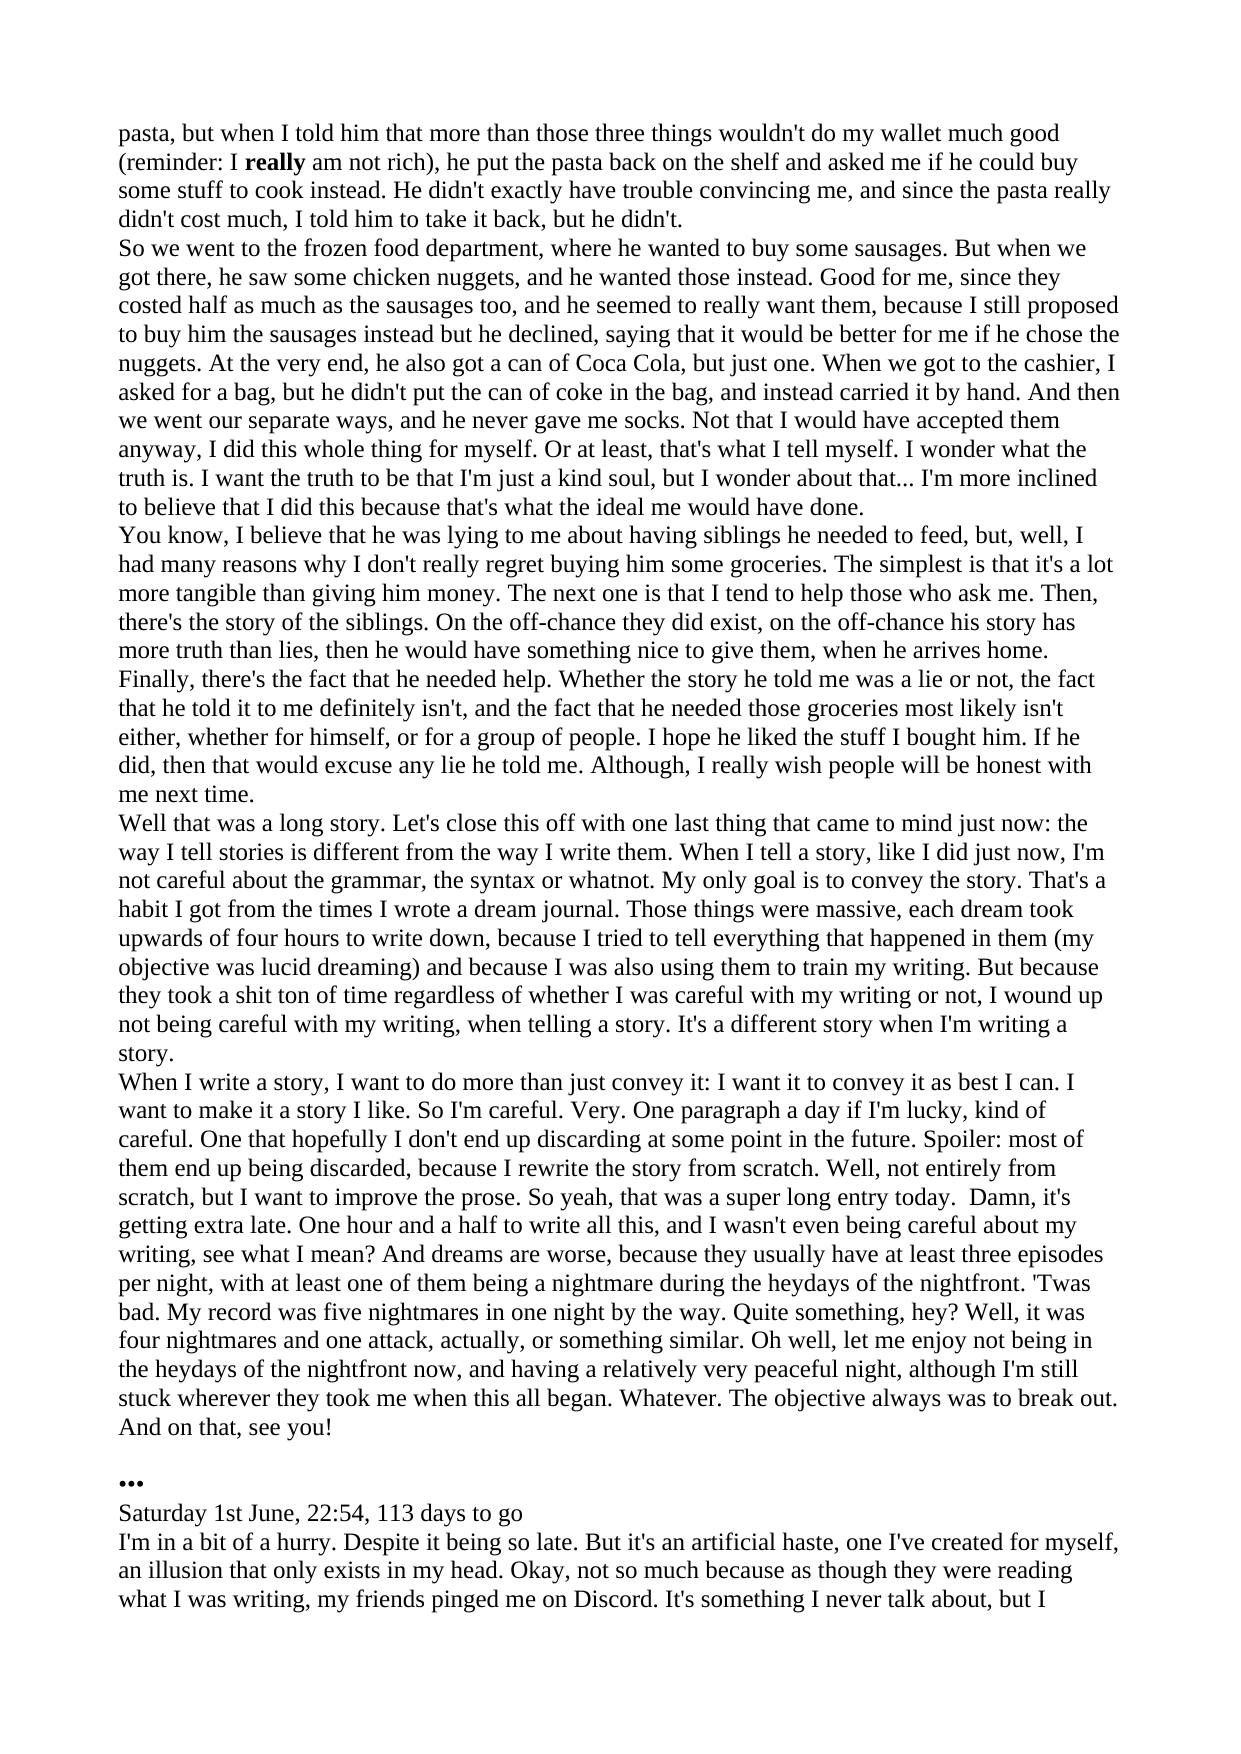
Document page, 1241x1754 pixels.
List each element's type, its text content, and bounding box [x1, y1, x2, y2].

text I'm in a bit of a hurry. Despite it being so late. But it's an artificial haste, one I've created for myself, an illusion that only exists in my head. Okay, not so much because as though they were reading what I was writing, my friends pinged me on Discord. It's something I never talk about, but I [118, 1527, 1122, 1613]
text ••• [118, 1469, 1122, 1498]
text So we went to the frozen food department, where he wanted to buy some sausages. But when we got there, he saw some chicken nuggets, and he wanted those instead. Good for me, since they costed half as much as the sausages too, and he seemed to really want them, because I still proposed to buy him the sausages instead but he declined, saying that it would be better for me if he chose the nuggets. At the very end, he also got a can of Coca Cola, but just one. When we got to the cashier, I asked for a bag, but he didn't put the can of coke in the bag, and instead carried it by hand. And then we went our separate ways, and he never gave me socks. Not that I would have accepted them anyway, I did this whole thing for myself. Or at least, that's what I tell myself. I wonder what the truth is. I want the truth to be that I'm just a kind soul, but I wonder about that... I'm more inclined to believe that I did this because that's what the ideal me would have done. [118, 233, 1122, 521]
text Well that was a long story. Let's close this off with one last thing that came to mind just now: the way I tell stories is different from the way I write them. When I tell a story, like I did just now, I'm not careful about the grammar, the syntax or whatnot. My only goal is to convey the story. That's a habit I got from the times I wrote a dream journal. Those things were massive, each dream took upwards of four hours to write down, because I tried to tell everything that happened in them (my objective was lucid dreaming) and because I was also using them to train my writing. But because they took a shit ton of time regardless of whether I was careful with my writing or not, I wound up not being careful with my writing, when telling a story. It's a different story when I'm writing a story. [118, 808, 1122, 1067]
text pasta, but when I told him that more than those three things wouldn't do my wallet much good (reminder: I really am not rich), he put the pasta back on the shelf and asked me if he could buy some stuff to cook instead. He didn't exactly have trouble convincing me, and since the pasta really didn't cost much, I told him to take it back, but he didn't. [118, 118, 1122, 233]
text Saturday 1st June, 22:54, 113 days to go [118, 1498, 1122, 1527]
text You know, I believe that he was lying to me about having siblings he needed to feed, but, well, I had many reasons why I don't really regret buying him some groceries. The simplest is that it's a lot more tangible than giving him money. The next one is that I tend to help those who ask me. Then, there's the story of the siblings. On the off-chance they did exist, on the off-chance his story has more truth than lies, then he would have something nice to give them, when he arrives home. Finally, there's the fact that he needed help. Whether the story he told me was a lie or not, the fact that he told it to me definitely isn't, and the fact that he needed those groceries most likely isn't either, whether for himself, or for a group of people. I hope he liked the stuff I bought him. If he did, then that would excuse any lie he told me. Although, I really wish people will be honest with me next time. [118, 521, 1122, 808]
text When I write a story, I want to do more than just convey it: I want it to convey it as best I can. I want to make it a story I like. So I'm careful. Very. One paragraph a day if I'm lucky, kind of careful. One that hopefully I don't end up discarding at some point in the future. Spoiler: most of them end up being discarded, because I rewrite the story from scratch. Well, not entirely from scratch, but I want to improve the prose. So yeah, that was a super long entry today. Damn, it's getting extra late. One hour and a half to write all this, and I wasn't even being careful about my writing, see what I mean? And dreams are worse, because they usually have at least three episodes per night, with at least one of them being a nightmare during the heydays of the nightfront. 'Twas bad. My record was five nightmares in one night by the way. Quite something, hey? Well, it was four nightmares and one attack, actually, or something similar. Oh well, let me enjoy not being in the heydays of the nightfront now, and having a relatively very peaceful night, although I'm still stuck wherever they took me when this all began. Whatever. The objective always was to break out. And on that, see you! [118, 1067, 1122, 1441]
